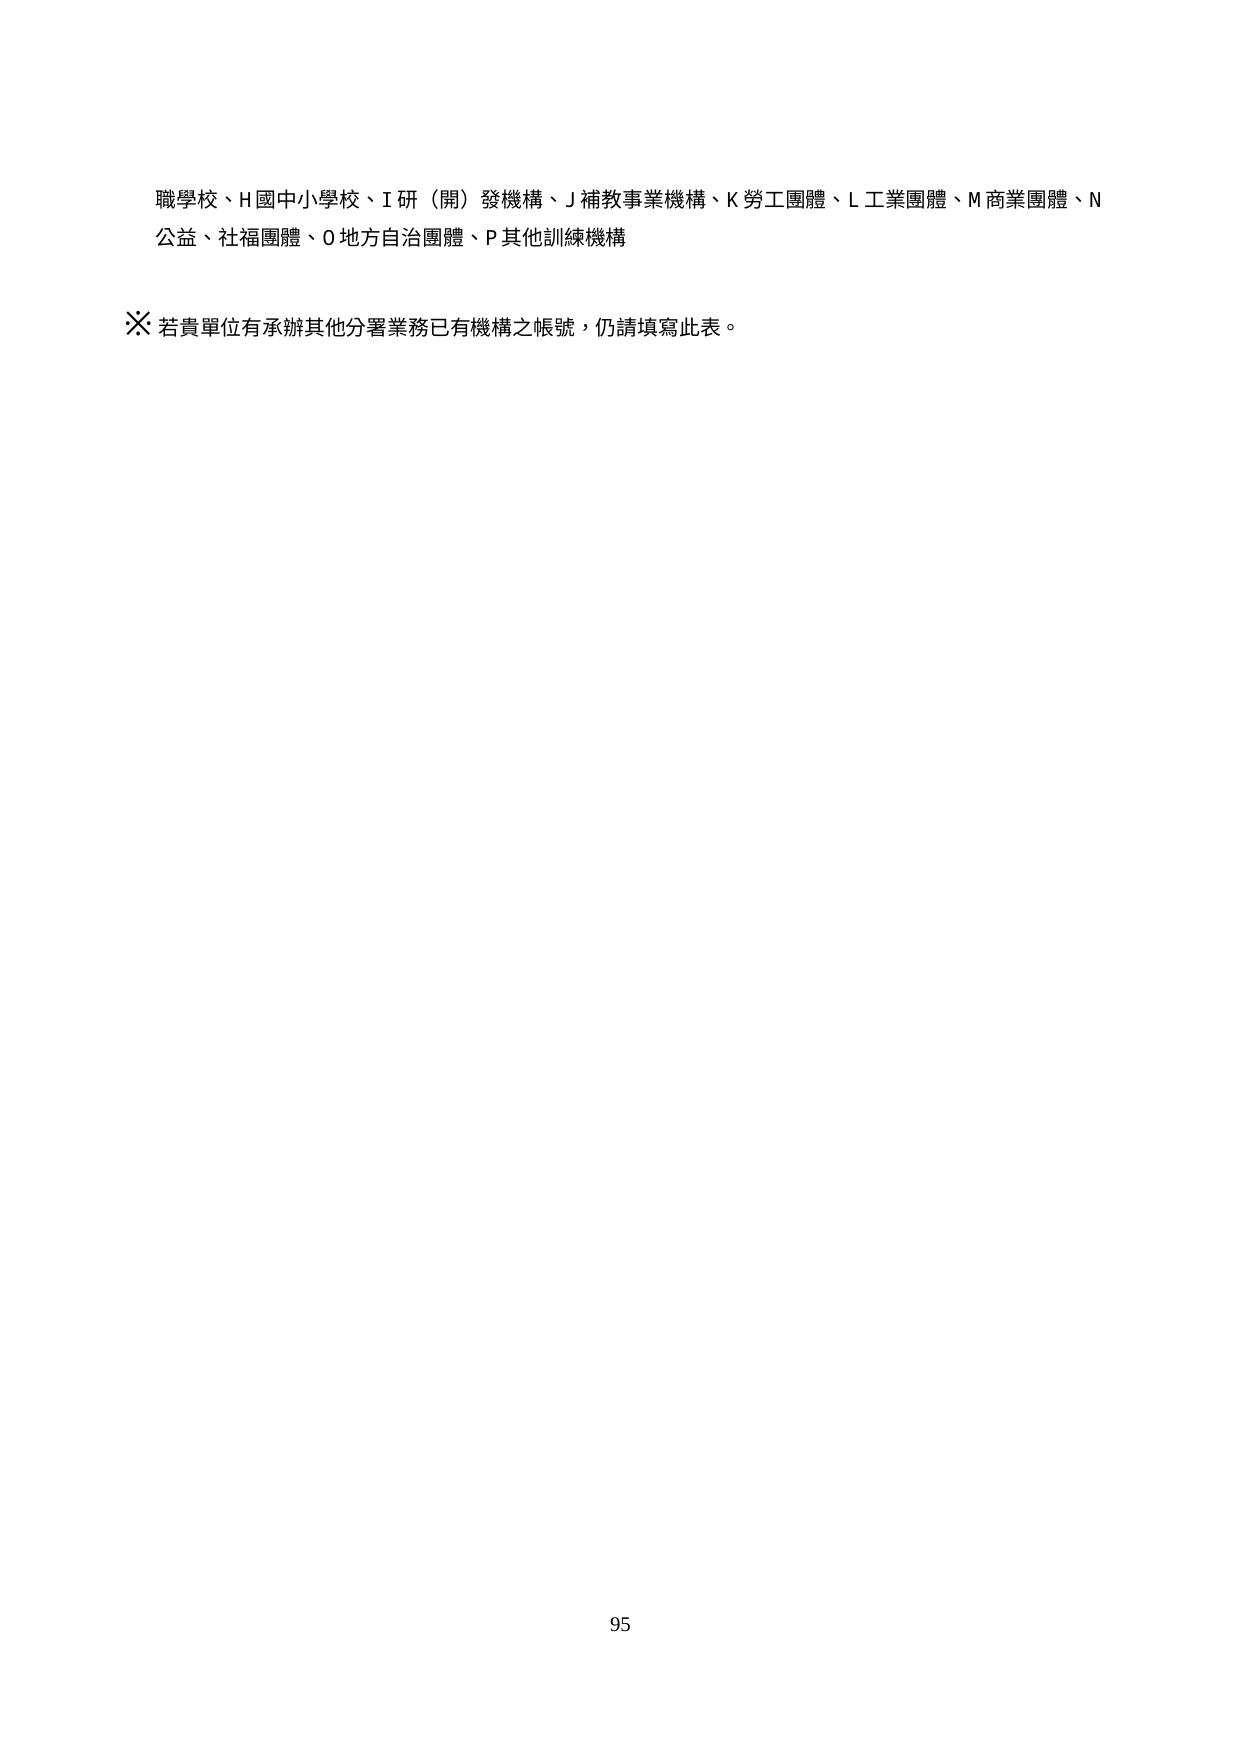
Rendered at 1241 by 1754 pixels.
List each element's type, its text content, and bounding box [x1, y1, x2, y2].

text 職學校、H國中小學校、I研（開）發機構、J補教事業機構、K勞工團體、L工業團體、M商業團體、N公益、社福團體、O地方自治團體、P其他訓練機構 [156, 180, 1122, 255]
text ※若貴單位有承辦其他分署業務已有機構之帳號，仍請填寫此表。 [118, 284, 1122, 359]
